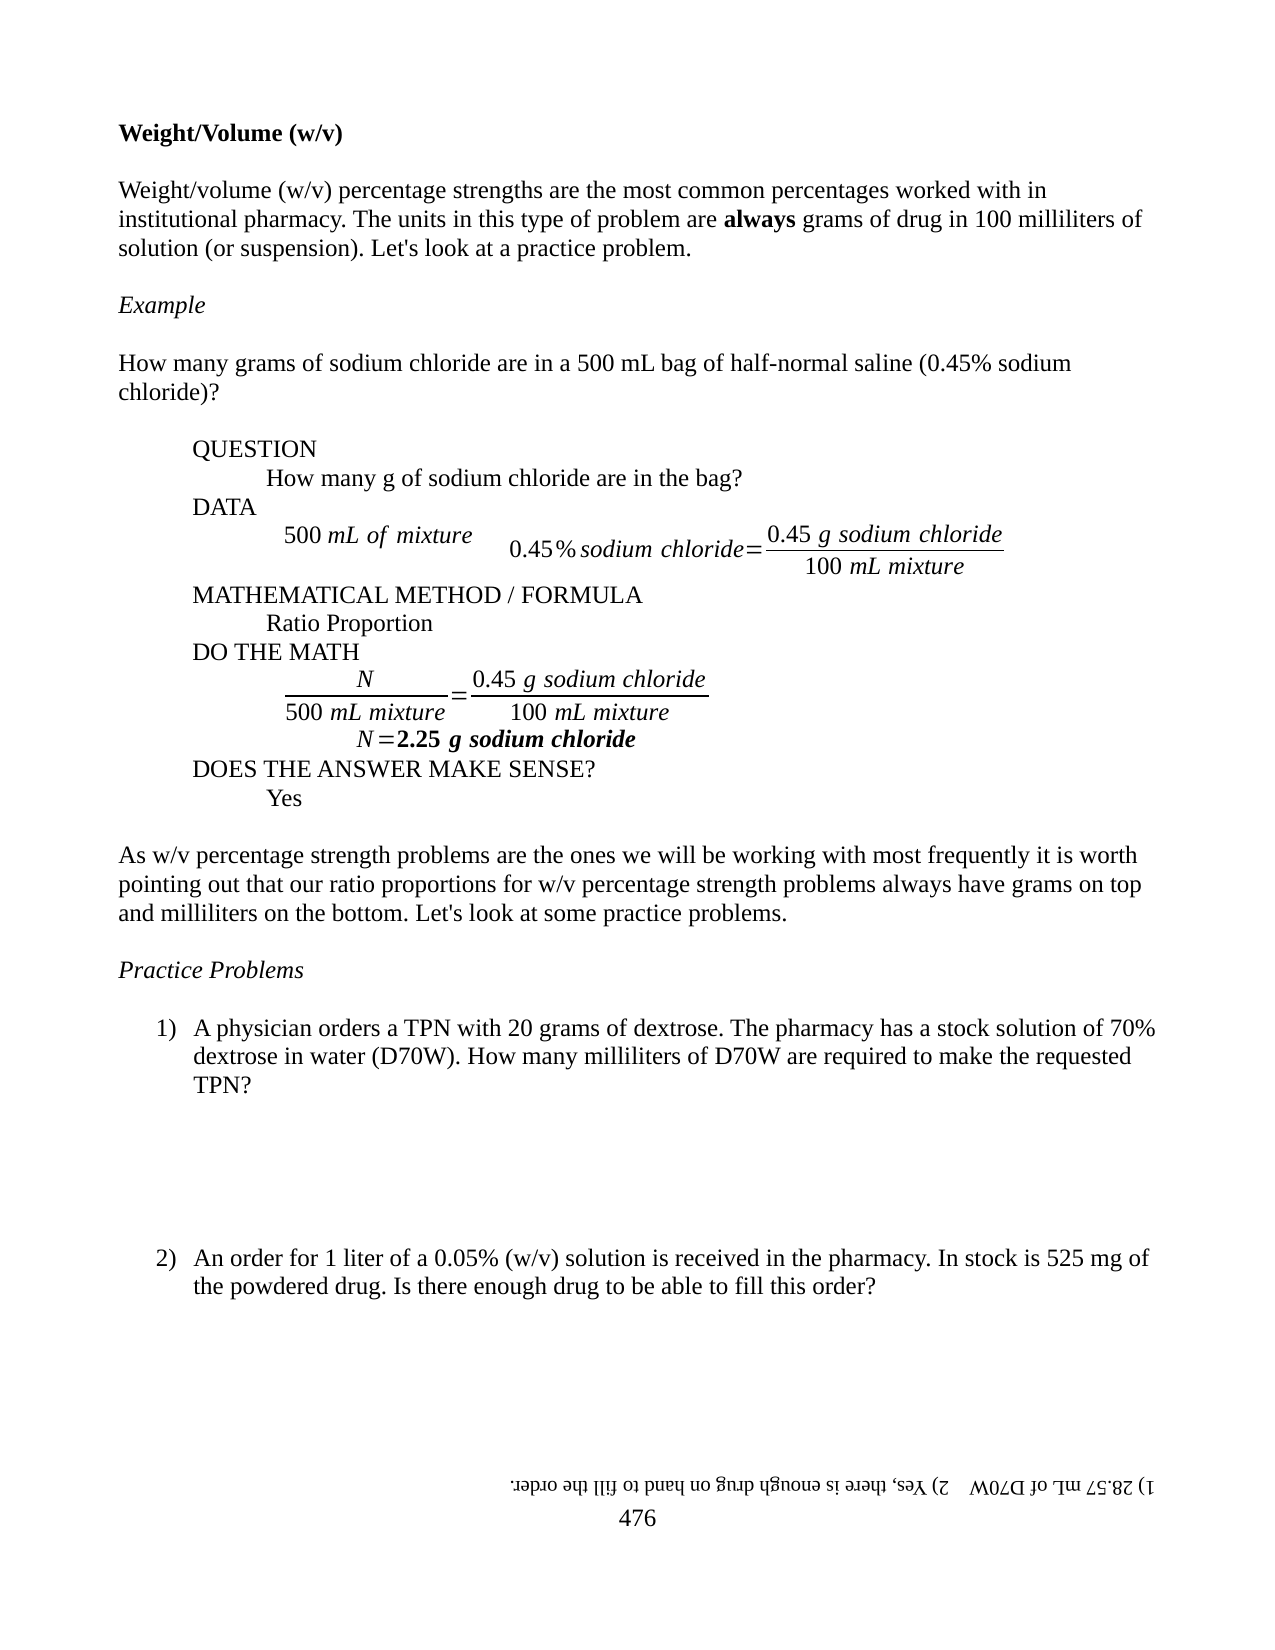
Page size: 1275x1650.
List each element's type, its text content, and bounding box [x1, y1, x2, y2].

text QUESTION [192, 434, 1157, 463]
list A physician orders a TPN with 20 grams of dextrose. The pharmacy has a stock solution of 70% dextrose in water (D70W). How many milliliters of D70W are required to make the requested TPN? [156, 1013, 1157, 1099]
text Weight/Volume (w/v) [118, 118, 1157, 147]
text DO THE MATH [192, 637, 1157, 666]
text MATHEMATICAL METHOD / FORMULA [192, 580, 1157, 608]
text DOES THE ANSWER MAKE SENSE? [192, 754, 1157, 783]
list An order for 1 liter of a 0.05% (w/v) solution is received in the pharmacy. In stock is 525 mg of the powdered drug. Is there enough drug to be able to fill this order? [156, 1243, 1157, 1300]
text Yes [266, 783, 1157, 811]
text DATA [192, 492, 1157, 521]
text Ratio Proportion [266, 608, 1157, 637]
text Practice Problems [118, 955, 1157, 984]
text As w/v percentage strength problems are the ones we will be working with most frequently it is worth pointing out that our ratio proportions for w/v percentage strength problems always have grams on top and milliliters on the bottom. Let's look at some practice problems. [118, 840, 1157, 926]
text How many g of sodium chloride are in the bag? [266, 463, 1157, 492]
text Example [118, 291, 1157, 319]
text Weight/volume (w/v) percentage strengths are the most common percentages worked with in institutional pharmacy. The units in this type of problem are always grams of drug in 100 milliliters of solution (or suspension). Let's look at a practice problem. [118, 176, 1157, 262]
text How many grams of sodium chloride are in a 500 mL bag of half-normal saline (0.45% sodium chloride)? [118, 348, 1157, 406]
